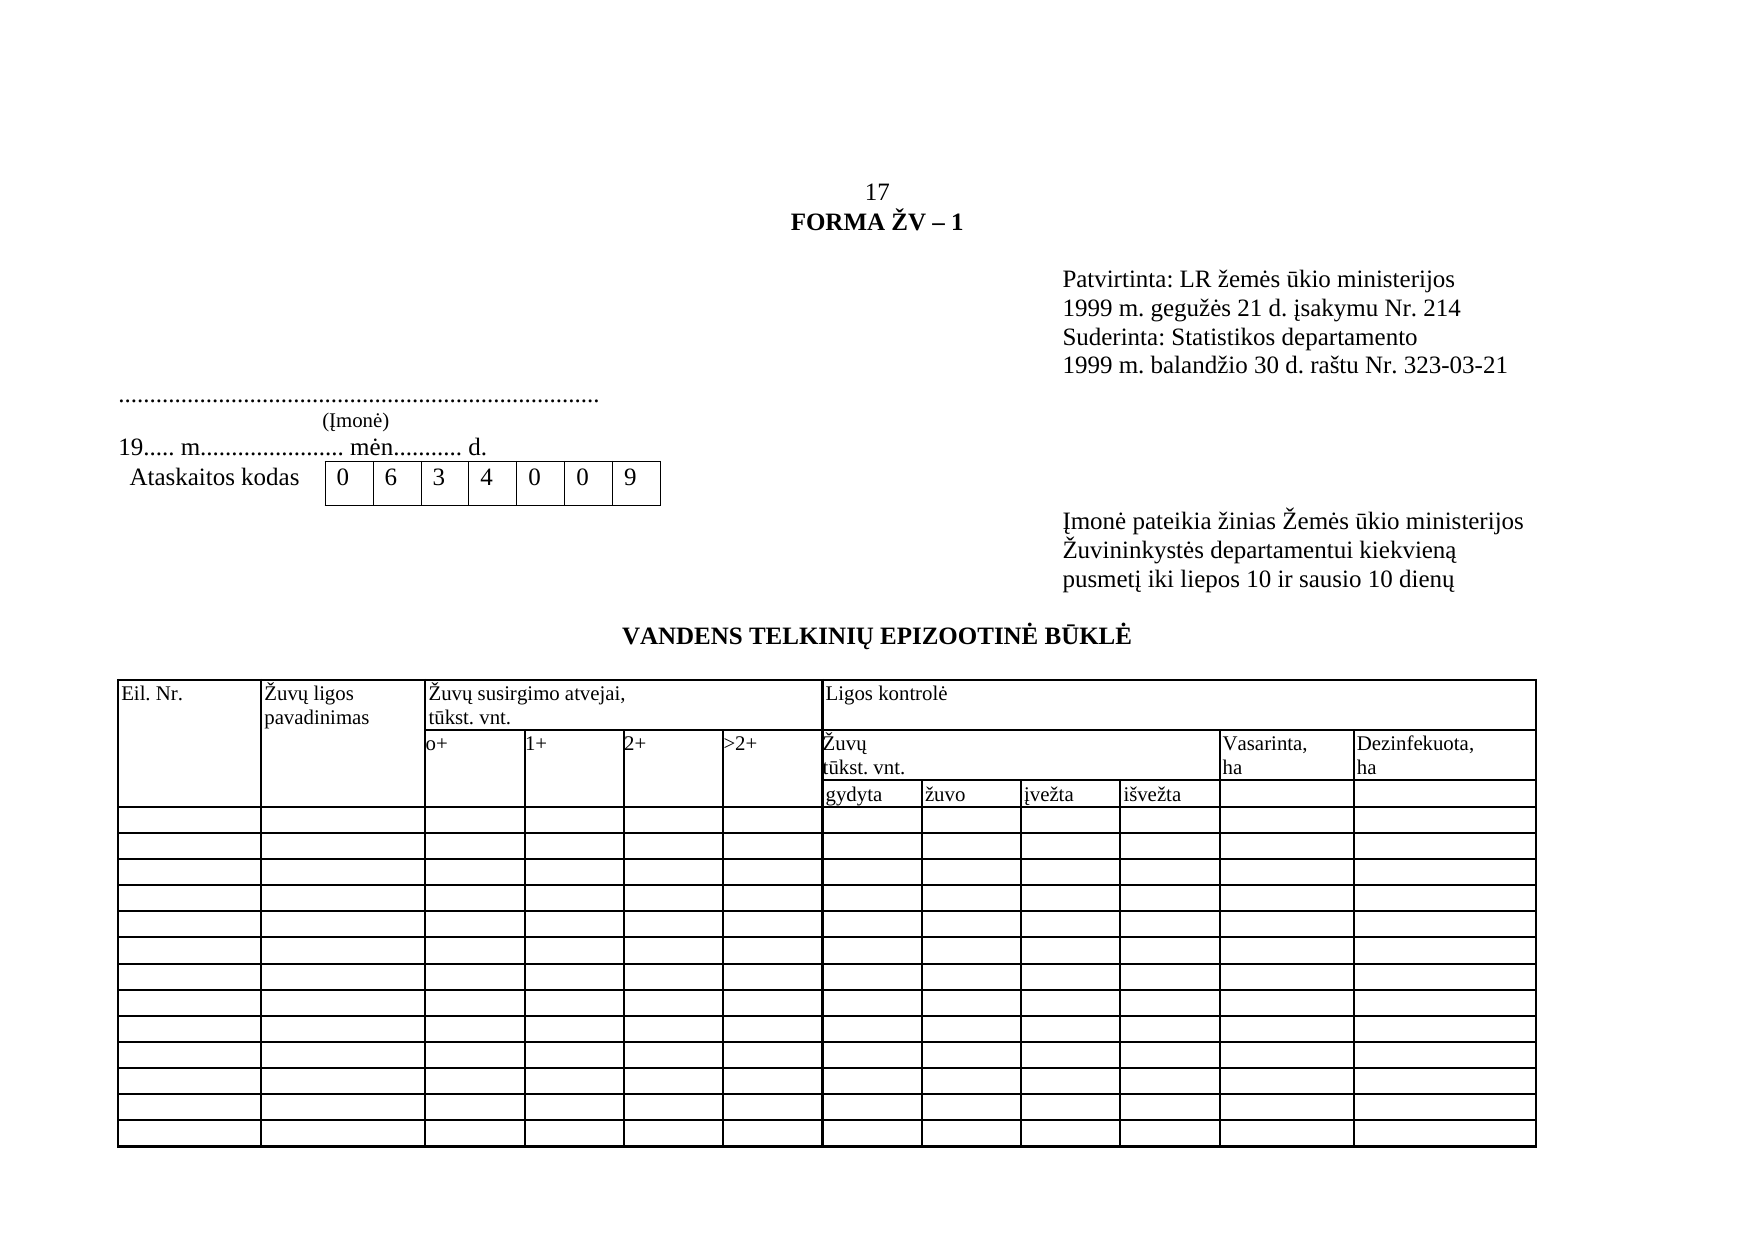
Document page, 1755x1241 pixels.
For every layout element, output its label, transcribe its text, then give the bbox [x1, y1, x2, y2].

table_cell [724, 1121, 821, 1145]
table_cell [923, 834, 1020, 858]
table_cell [1022, 1043, 1119, 1067]
table_cell [426, 834, 524, 858]
table_header 4 [469, 462, 516, 505]
table_cell [1355, 781, 1535, 806]
table_cell [526, 886, 623, 910]
table_header Ligos kontrolė [824, 681, 1535, 729]
table_cell [262, 965, 424, 988]
table_cell [1221, 1121, 1353, 1145]
table_cell [724, 860, 821, 884]
table_cell [824, 860, 921, 884]
table_cell [119, 1121, 260, 1145]
table_cell [625, 779, 722, 806]
table_cell [1355, 1017, 1535, 1041]
table_cell [119, 965, 260, 988]
table_cell [426, 860, 524, 884]
table_cell [426, 912, 524, 936]
table_cell [119, 886, 260, 910]
table_cell [262, 1043, 424, 1067]
table_cell [119, 1017, 260, 1041]
table_cell [426, 1069, 524, 1093]
table_cell [923, 1095, 1020, 1119]
table_cell išvežta [1121, 781, 1219, 806]
table_cell [923, 938, 1020, 962]
table_cell [625, 808, 722, 832]
table_cell [119, 1069, 260, 1093]
table_cell [1121, 1095, 1219, 1119]
table_cell [526, 808, 623, 832]
table_cell [1121, 834, 1219, 858]
table_header 6 [374, 462, 421, 505]
table_cell Vasarinta, ha [1221, 731, 1353, 779]
table_cell [1121, 1121, 1219, 1145]
table_cell [724, 991, 821, 1015]
table_header 0 [565, 462, 612, 505]
table_cell [426, 938, 524, 962]
table_cell [625, 886, 722, 910]
table_cell [1355, 1121, 1535, 1145]
table_cell [262, 1095, 424, 1119]
table_cell [119, 779, 260, 806]
table_cell [724, 1095, 821, 1119]
table_cell [824, 1095, 921, 1119]
table_cell [526, 1017, 623, 1041]
table_cell [824, 834, 921, 858]
table_cell [724, 779, 821, 806]
table_cell [1022, 1121, 1119, 1145]
table_cell [824, 912, 921, 936]
table_cell [824, 991, 921, 1015]
table_cell [426, 808, 524, 832]
table_cell [824, 886, 921, 910]
table_cell [923, 912, 1020, 936]
table_cell [1121, 860, 1219, 884]
table_cell [1355, 991, 1535, 1015]
table_cell [1121, 808, 1219, 832]
table_cell [724, 886, 821, 910]
table_cell [1221, 991, 1353, 1015]
table_cell [923, 808, 1020, 832]
table_cell [1221, 1017, 1353, 1041]
table_cell [1022, 808, 1119, 832]
table_cell [824, 1121, 921, 1145]
table_cell [1121, 886, 1219, 910]
text Patvirtinta: LR žemės ūkio ministerijos [118, 264, 1636, 293]
table_cell [1121, 938, 1219, 962]
text 1999 m. gegužės 21 d. įsakymu Nr. 214 [118, 293, 1636, 322]
table_cell [625, 1043, 722, 1067]
table_cell [1022, 1069, 1119, 1093]
table_cell [824, 965, 921, 988]
table_cell [1022, 1017, 1119, 1041]
table_cell [119, 1043, 260, 1067]
table_cell [426, 1043, 524, 1067]
table_cell [1355, 808, 1535, 832]
table_cell [262, 729, 424, 779]
text 1999 m. balandžio 30 d. raštu Nr. 323-03-21 [118, 350, 1636, 379]
table_cell [119, 991, 260, 1015]
table_cell [1355, 1043, 1535, 1067]
table_cell [426, 1095, 524, 1119]
text 19..... m....................... mėn........... d. [118, 432, 1636, 461]
table_cell [724, 912, 821, 936]
table_cell [1221, 965, 1353, 988]
table_cell [1022, 1095, 1119, 1119]
table_cell [1221, 1043, 1353, 1067]
table_cell Žuvų tūkst. vnt. [824, 731, 1219, 779]
table_cell [119, 860, 260, 884]
table_header 9 [613, 462, 660, 505]
text pusmetį iki liepos 10 ir sausio 10 dienų [118, 564, 1636, 593]
table_cell [262, 938, 424, 962]
table_cell [119, 729, 260, 779]
table_cell [119, 1095, 260, 1119]
table_cell [724, 1069, 821, 1093]
table_cell [1022, 912, 1119, 936]
table_cell [526, 938, 623, 962]
table_cell [923, 991, 1020, 1015]
table_cell [526, 991, 623, 1015]
table_cell [262, 991, 424, 1015]
table_cell [1221, 886, 1353, 910]
table_cell >2+ [724, 731, 821, 779]
table_cell [262, 1069, 424, 1093]
table_cell [1022, 991, 1119, 1015]
table_cell [923, 1121, 1020, 1145]
text Suderinta: Statistikos departamento [118, 322, 1636, 350]
table_cell o+ [426, 731, 524, 779]
table_cell [426, 1121, 524, 1145]
table_cell 2+ [625, 731, 722, 779]
table_cell [1221, 938, 1353, 962]
table_cell [526, 1043, 623, 1067]
table_cell [1121, 1017, 1219, 1041]
table_header Ataskaitos kodas [118, 461, 325, 505]
table_cell [526, 965, 623, 988]
text ............................................................................. [118, 379, 1636, 408]
table_cell žuvo [923, 781, 1020, 806]
table_cell [625, 1095, 722, 1119]
table_cell [724, 834, 821, 858]
table_cell [824, 1043, 921, 1067]
table_cell [426, 779, 524, 806]
table_cell [119, 912, 260, 936]
table_cell [625, 1069, 722, 1093]
table_cell [1022, 886, 1119, 910]
table_cell [1022, 938, 1119, 962]
table_cell [724, 965, 821, 988]
table_cell [262, 860, 424, 884]
table_cell [724, 1017, 821, 1041]
table_cell [526, 834, 623, 858]
table_cell [923, 886, 1020, 910]
table_cell [1121, 912, 1219, 936]
table_cell [262, 886, 424, 910]
table_header Eil. Nr. [119, 681, 260, 729]
table_header 0 [517, 462, 564, 505]
table_cell [1221, 834, 1353, 858]
table_cell [1022, 965, 1119, 988]
table_cell [1221, 1095, 1353, 1119]
table_cell [625, 991, 722, 1015]
table_cell [625, 965, 722, 988]
table_cell [1355, 1095, 1535, 1119]
table_cell [1121, 991, 1219, 1015]
table_cell [1355, 965, 1535, 988]
table_cell [625, 1121, 722, 1145]
table_cell [1221, 860, 1353, 884]
table_cell [526, 1069, 623, 1093]
table_cell [1221, 808, 1353, 832]
table_cell [724, 808, 821, 832]
table_cell [526, 1121, 623, 1145]
table_cell [1022, 834, 1119, 858]
table_cell [526, 779, 623, 806]
table_cell [262, 808, 424, 832]
table_cell [526, 912, 623, 936]
table_cell [923, 860, 1020, 884]
table_cell [1355, 834, 1535, 858]
table_cell [923, 1017, 1020, 1041]
table_header 3 [422, 462, 468, 505]
text (Įmonė) [118, 408, 1636, 432]
table_cell įvežta [1022, 781, 1119, 806]
table_cell [625, 860, 722, 884]
table_cell [1022, 860, 1119, 884]
table_cell [119, 808, 260, 832]
table_cell [526, 860, 623, 884]
table_cell [724, 938, 821, 962]
table_cell [625, 834, 722, 858]
table_cell [923, 965, 1020, 988]
table_cell [824, 1017, 921, 1041]
table_cell [426, 965, 524, 988]
table_header Žuvų susirgimo atvejai, tūkst. vnt. [426, 681, 821, 729]
table_cell [1355, 860, 1535, 884]
table_cell [119, 938, 260, 962]
table_cell [824, 1069, 921, 1093]
table_cell [526, 1095, 623, 1119]
table_cell [426, 991, 524, 1015]
table_cell [1221, 781, 1353, 806]
table_cell 1+ [526, 731, 623, 779]
table_cell [426, 1017, 524, 1041]
table_cell [1355, 938, 1535, 962]
table_cell [923, 1043, 1020, 1067]
table_cell [625, 912, 722, 936]
table_cell [262, 834, 424, 858]
table_cell [1355, 1069, 1535, 1093]
table_cell [1121, 965, 1219, 988]
table_cell [824, 938, 921, 962]
text VANDENS TELKINIŲ EPIZOOTINĖ BŪKLĖ [118, 621, 1636, 650]
table_cell [824, 808, 921, 832]
table_cell [1221, 912, 1353, 936]
text Įmonė pateikia žinias Žemės ūkio ministerijos [118, 506, 1636, 535]
table_cell [426, 886, 524, 910]
table_cell [1355, 886, 1535, 910]
table_cell [1355, 912, 1535, 936]
text FORMA ŽV – 1 [118, 207, 1636, 235]
table_cell [625, 1017, 722, 1041]
table_header Žuvų ligos pavadinimas [262, 681, 424, 729]
table_cell gydyta [824, 781, 921, 806]
table_cell [1121, 1043, 1219, 1067]
table_cell [262, 1121, 424, 1145]
table_cell [119, 834, 260, 858]
table_header 0 [326, 462, 373, 505]
table_cell [724, 1043, 821, 1067]
table_cell [262, 912, 424, 936]
table_cell [625, 938, 722, 962]
table_cell [923, 1069, 1020, 1093]
text Žuvininkystės departamentui kiekvieną [118, 535, 1636, 564]
table_cell [262, 1017, 424, 1041]
table_cell [1121, 1069, 1219, 1093]
table_cell [262, 779, 424, 806]
table_cell [1221, 1069, 1353, 1093]
table_cell Dezinfekuota, ha [1355, 731, 1535, 779]
